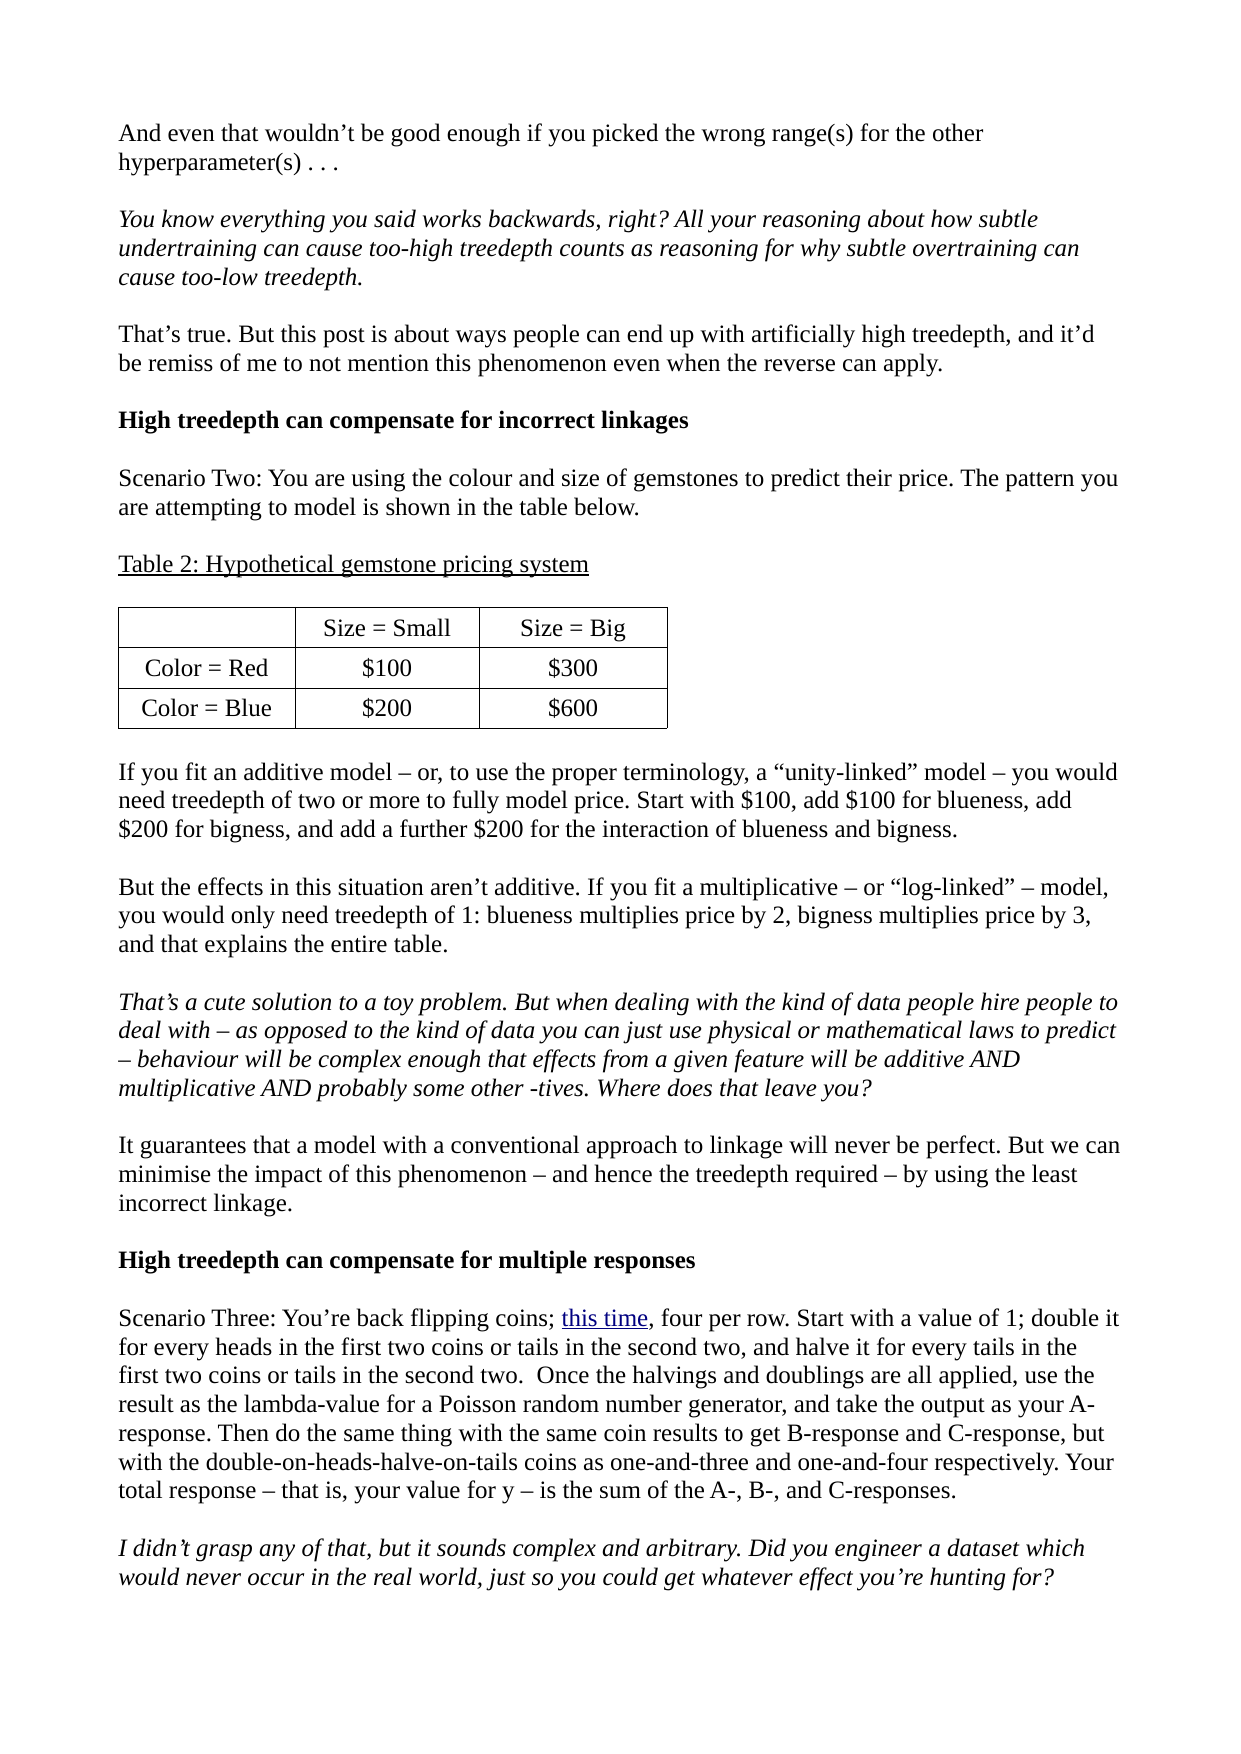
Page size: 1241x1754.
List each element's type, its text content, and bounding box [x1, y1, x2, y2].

text That’s true. But this post is about ways people can end up with artificially high treedepth, and it’d be remiss of me to not mention this phenomenon even when the reverse can apply. [118, 319, 1122, 377]
text High treedepth can compensate for multiple responses [118, 1245, 1122, 1274]
table_header Size = Small [296, 608, 479, 647]
table_header [119, 608, 295, 647]
table_cell Color = Red [119, 648, 295, 687]
table_cell $300 [480, 648, 667, 687]
table_header Size = Big [480, 608, 667, 647]
table_cell Color = Blue [119, 689, 295, 728]
text You know everything you said works backwards, right? All your reasoning about how subtle undertraining can cause too-high treedepth counts as reasoning for why subtle overtraining can cause too-low treedepth. [118, 204, 1122, 291]
text Scenario Three: You’re back flipping coins; this time, four per row. Start with a value of 1; double it for every heads in the first two coins or tails in the second two, and halve it for every tails in the first two coins or tails in the second two. Once the halvings and doublings are all applied, use the result as the lambda-value for a Poisson random number generator, and take the output as your A-response. Then do the same thing with the same coin results to get B-response and C-response, but with the double-on-heads-halve-on-tails coins as one-and-three and one-and-four respectively. Your total response – that is, your value for y – is the sum of the A-, B-, and C-responses. [118, 1303, 1122, 1504]
text That’s a cute solution to a toy problem. But when dealing with the kind of data people hire people to deal with – as opposed to the kind of data you can just use physical or mathematical laws to predict – behaviour will be complex enough that effects from a given feature will be additive AND multiplicative AND probably some other -tives. Where does that leave you? [118, 987, 1122, 1102]
text High treedepth can compensate for incorrect linkages [118, 406, 1122, 434]
text But the effects in this situation aren’t additive. If you fit a multiplicative – or “log-linked” – model, you would only need treedepth of 1: blueness multiplies price by 2, bigness multiplies price by 3, and that explains the entire table. [118, 872, 1122, 958]
table_cell $600 [480, 689, 667, 728]
text Table 2: Hypothetical gemstone pricing system [118, 549, 1122, 578]
text And even that wouldn’t be good enough if you picked the wrong range(s) for the other hyperparameter(s) . . . [118, 118, 1122, 176]
text If you fit an additive model – or, to use the proper terminology, a “unity-linked” model – you would need treedepth of two or more to fully model price. Start with $100, add $100 for blueness, add $200 for bigness, and add a further $200 for the interaction of blueness and bigness. [118, 757, 1122, 843]
text Scenario Two: You are using the colour and size of gemstones to predict their price. The pattern you are attempting to model is shown in the table below. [118, 463, 1122, 521]
text It guarantees that a model with a conventional approach to linkage will never be perfect. But we can minimise the impact of this phenomenon – and hence the treedepth required – by using the least incorrect linkage. [118, 1130, 1122, 1217]
text I didn’t grasp any of that, but it sounds complex and arbitrary. Did you engineer a dataset which would never occur in the real world, just so you could get whatever effect you’re hunting for? [118, 1533, 1122, 1590]
table_cell $100 [296, 648, 479, 687]
table_cell $200 [296, 689, 479, 728]
